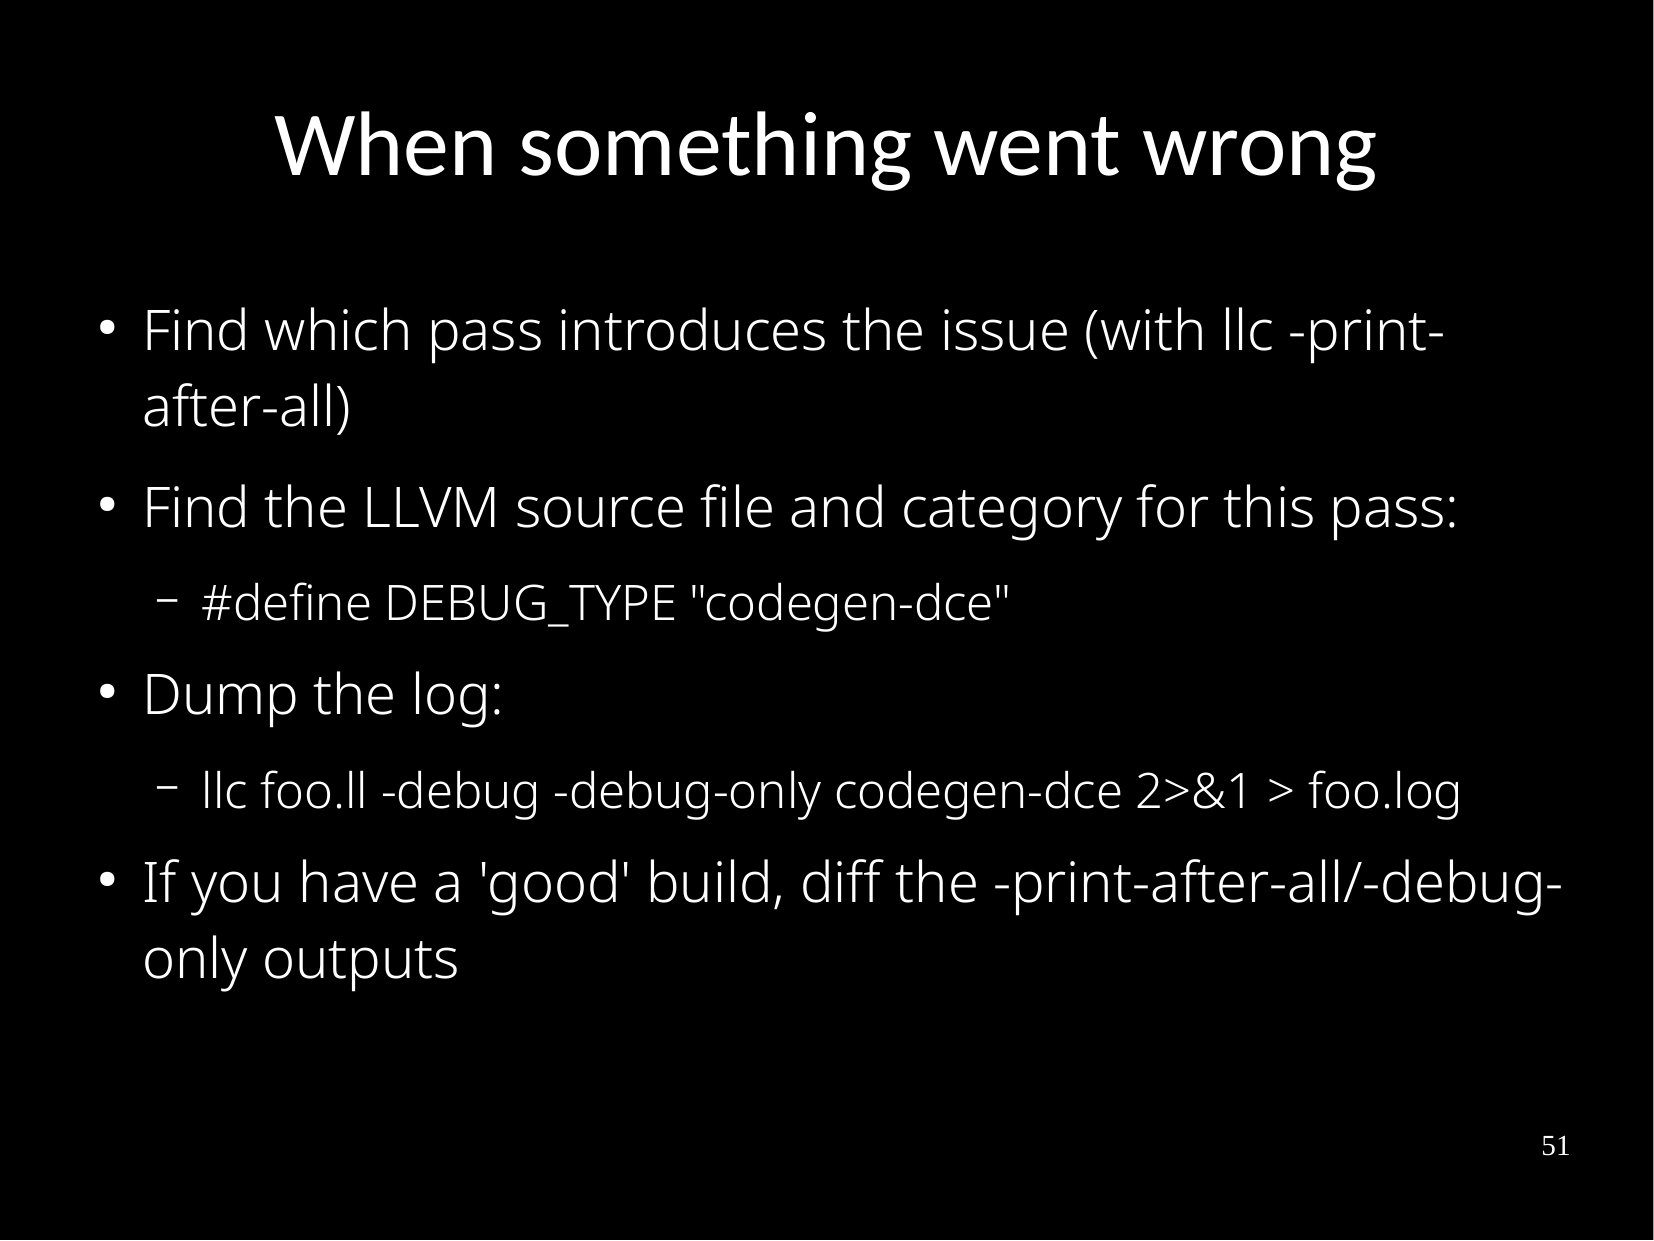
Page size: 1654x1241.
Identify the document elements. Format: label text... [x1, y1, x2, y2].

title When something went wrong [82, 49, 1571, 257]
list Find which pass introduces the issue (with llc -print-after-all) Find the LLVM source file and category for this pass: #define DEBUG_TYPE "codegen-dce" Dump the log: llc foo.ll -debug -debug-only codegen-dce 2>&1 > foo.log If you have a 'good' build, diff the -print-after-all/-debug-only outputs [82, 290, 1571, 1010]
